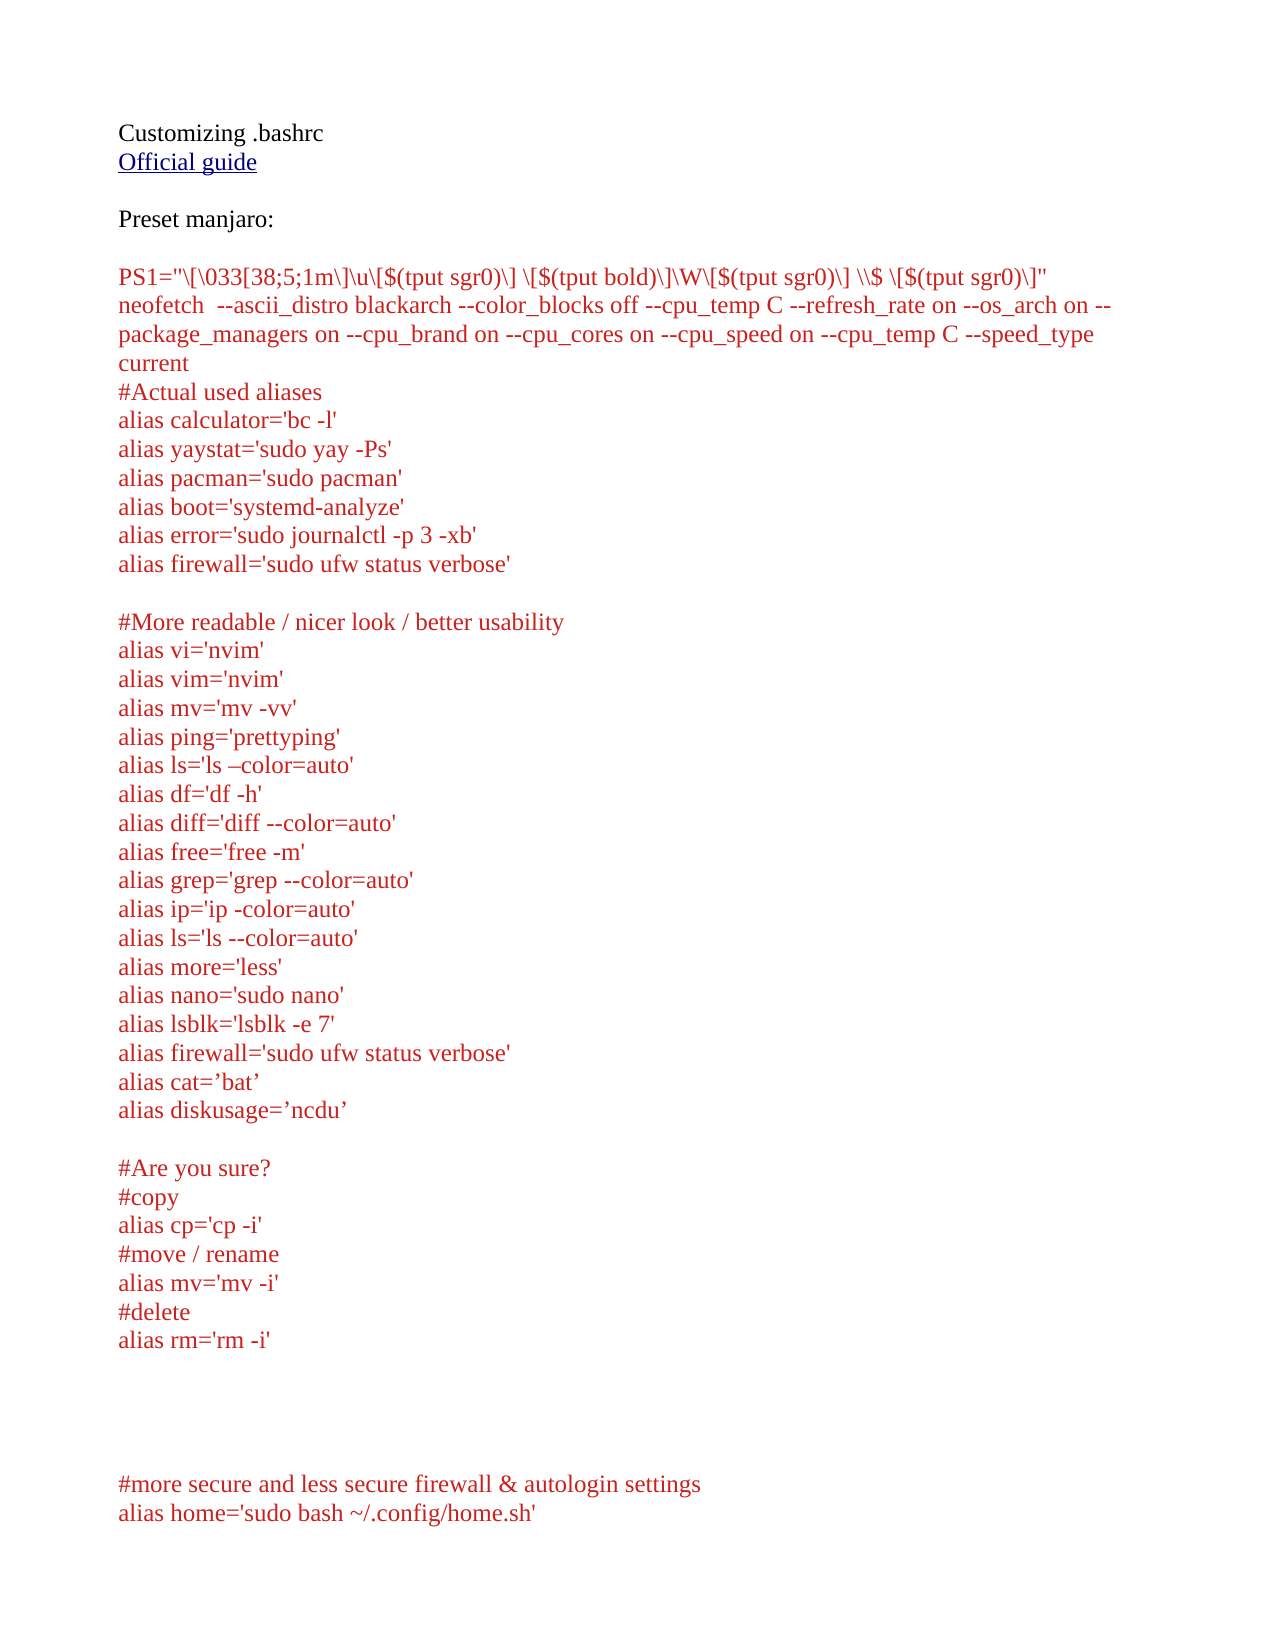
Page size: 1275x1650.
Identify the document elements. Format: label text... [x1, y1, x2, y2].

text #Actual used aliases [118, 377, 1157, 406]
text alias mv='mv -i' [118, 1268, 1157, 1297]
text alias more='less' [118, 952, 1157, 981]
text alias boot='systemd-analyze' [118, 492, 1157, 521]
text alias free='free -m' [118, 837, 1157, 866]
text alias cp='cp -i' [118, 1211, 1157, 1239]
text alias ls='ls --color=auto' [118, 923, 1157, 952]
text alias rm='rm -i' [118, 1326, 1157, 1354]
text alias mv='mv -vv' [118, 693, 1157, 722]
text alias cat=’bat’ [118, 1067, 1157, 1096]
text Official guide [118, 147, 1157, 176]
text PS1="\[\033[38;5;1m\]\u\[$(tput sgr0)\] \[$(tput bold)\]\W\[$(tput sgr0)\] \\$ \[$(tput sgr0)\]" [118, 262, 1157, 291]
text Preset manjaro: [118, 204, 1157, 233]
text alias ip='ip -color=auto' [118, 894, 1157, 923]
text alias ping='prettyping' [118, 722, 1157, 751]
text alias grep='grep --color=auto' [118, 866, 1157, 894]
text #more secure and less secure firewall & autologin settings [118, 1469, 1157, 1498]
text neofetch --ascii_distro blackarch --color_blocks off --cpu_temp C --refresh_rate on --os_arch on --package_managers on --cpu_brand on --cpu_cores on --cpu_speed on --cpu_temp C --speed_type current [118, 291, 1157, 377]
text #copy [118, 1182, 1157, 1211]
text alias error='sudo journalctl -p 3 -xb' [118, 521, 1157, 549]
text alias yaystat='sudo yay -Ps' [118, 434, 1157, 463]
text alias vim='nvim' [118, 664, 1157, 693]
text alias vi='nvim' [118, 636, 1157, 664]
text alias df='df -h' [118, 779, 1157, 808]
text #delete [118, 1297, 1157, 1326]
text alias diskusage=’ncdu’ [118, 1096, 1157, 1124]
text #move / rename [118, 1239, 1157, 1268]
text alias home='sudo bash ~/.config/home.sh' [118, 1498, 1157, 1527]
text alias pacman='sudo pacman' [118, 463, 1157, 492]
text alias lsblk='lsblk -e 7' [118, 1009, 1157, 1038]
text Customizing .bashrc [118, 118, 1157, 147]
text alias calculator='bc -l' [118, 406, 1157, 434]
text #Are you sure? [118, 1153, 1157, 1182]
text alias firewall='sudo ufw status verbose' [118, 549, 1157, 578]
text alias diff='diff --color=auto' [118, 808, 1157, 837]
text alias nano='sudo nano' [118, 981, 1157, 1009]
text #More readable / nicer look / better usability [118, 607, 1157, 636]
text alias firewall='sudo ufw status verbose' [118, 1038, 1157, 1067]
text alias ls='ls –color=auto' [118, 751, 1157, 779]
